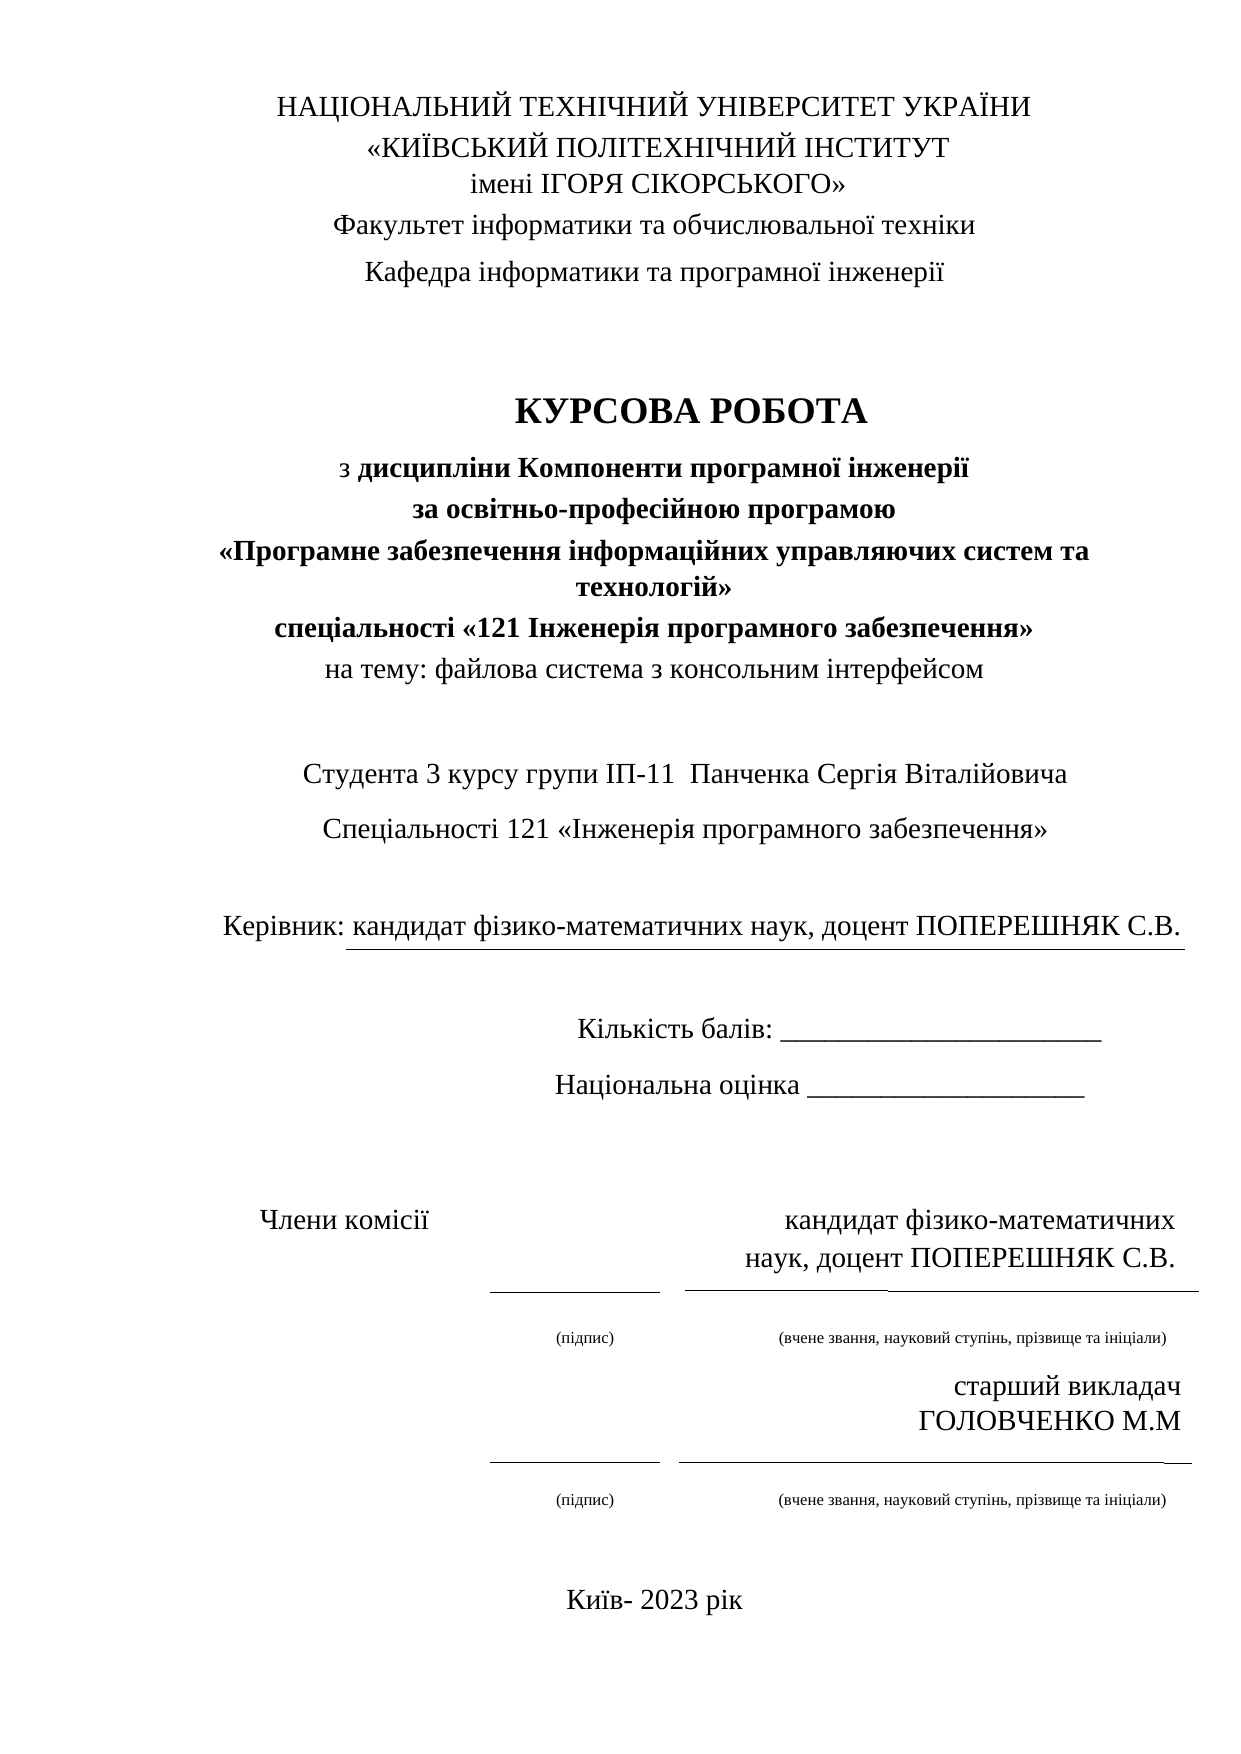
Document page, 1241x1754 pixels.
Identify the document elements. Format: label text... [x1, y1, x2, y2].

text Члени комісії кандидат фізико-математичних [118, 1202, 1175, 1236]
text ГОЛОВЧЕНКО М.М [118, 1403, 1181, 1437]
text з дисципліни Компоненти програмної інженерії [165, 450, 1143, 484]
text наук, доцент ПОПЕРЕШНЯК С.В. [223, 1240, 1175, 1273]
text КУРСОВА РОБОТА [201, 389, 1181, 432]
text «КИЇВСЬКИЙ ПОЛІТЕХНІЧНИЙ ІНСТИТУТ імені ІГОРЯ СІКОРСЬКОГО» [342, 130, 974, 199]
text Кількість балів: ______________________ [577, 1012, 1175, 1045]
text Спеціальності 121 «Інженерія програмного забезпечення» [189, 811, 1181, 844]
text (підпис) (вчене звання, науковий ступінь, прізвище та ініціали) [118, 1328, 1181, 1347]
text старший викладач [118, 1368, 1181, 1401]
text Київ- 2023 рік [165, 1582, 1144, 1616]
text спеціальності «121 Інженерія програмного забезпечення» [165, 610, 1143, 643]
text Студента 3 курсу групи ІП-11 Панченка Сергія Віталійовича [189, 756, 1181, 789]
text НАЦІОНАЛЬНИЙ ТЕХНІЧНИЙ УНІВЕРСИТЕТ УКРАЇНИ [165, 89, 1143, 122]
text Факультет інформатики та обчислювальної техніки [128, 207, 1181, 241]
text за освітньо-професійною програмою [165, 492, 1143, 525]
text Національна оцінка ___________________ [119, 1067, 1084, 1101]
text «Програмне забезпечення інформаційних управляючих систем та технологій» [165, 533, 1143, 602]
text Керівник: кандидат фізико-математичних наук, доцент ПОПЕРЕШНЯК С.В. [118, 908, 1181, 942]
text на тему: файлова система з консольним інтерфейсом [165, 651, 1144, 685]
text Кафедра інформатики та програмної інженерії [128, 254, 1181, 288]
text (підпис) (вчене звання, науковий ступінь, прізвище та ініціали) [118, 1489, 1181, 1508]
